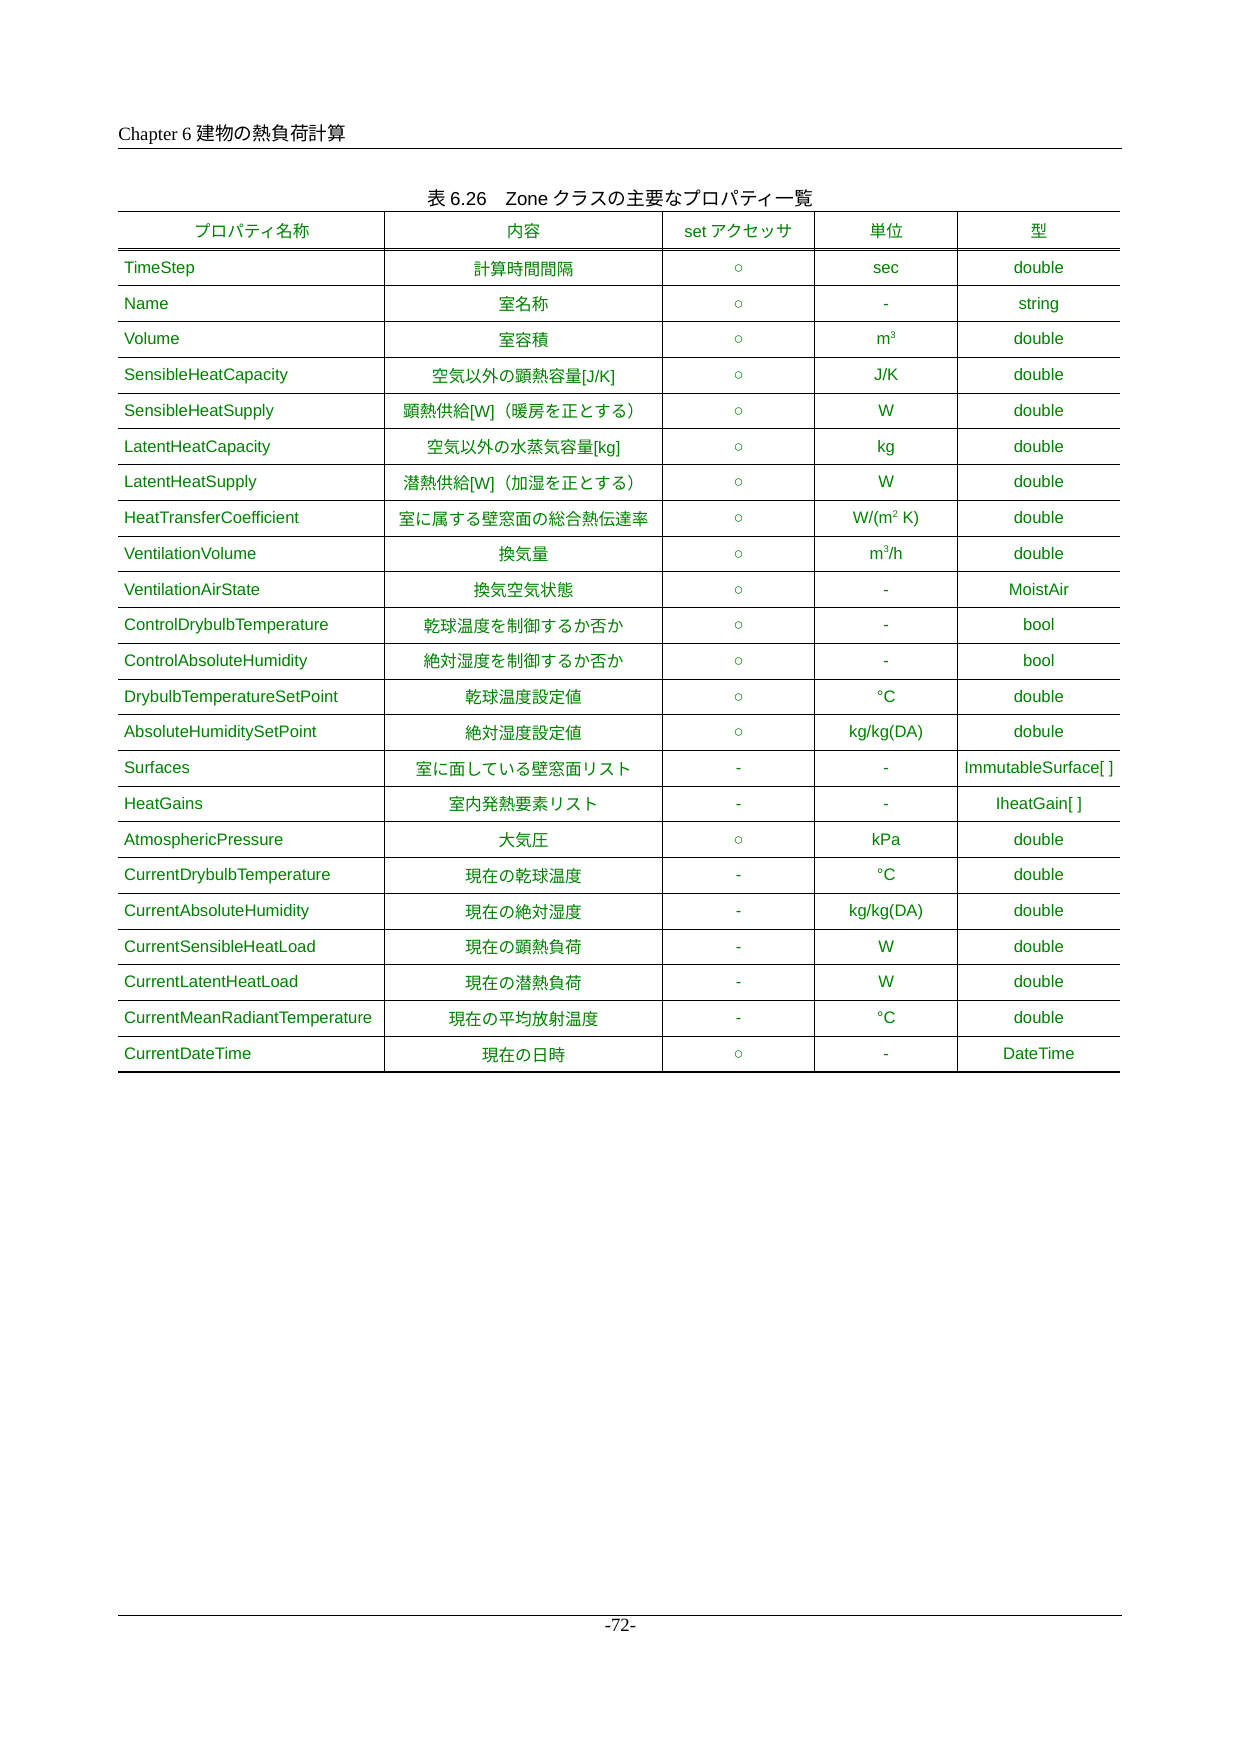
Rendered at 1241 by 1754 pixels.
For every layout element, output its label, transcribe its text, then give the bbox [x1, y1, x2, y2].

table_cell ○ [663, 1037, 814, 1071]
table_cell SensibleHeatSupply [118, 394, 384, 428]
table_cell 現在の乾球温度 [385, 858, 662, 893]
table_cell double [958, 822, 1120, 857]
table_cell - [815, 608, 957, 643]
table_cell ○ [663, 251, 814, 285]
table_cell double [958, 965, 1120, 1000]
table_cell string [958, 286, 1120, 321]
table_cell - [663, 858, 814, 893]
table_cell 現在の絶対湿度 [385, 894, 662, 928]
table_cell CurrentSensibleHeatLoad [118, 930, 384, 964]
table_cell 乾球温度を制御するか否か [385, 608, 662, 643]
table_cell 空気以外の水蒸気容量[kg] [385, 429, 662, 464]
table_cell Volume [118, 322, 384, 357]
table_cell ○ [663, 680, 814, 714]
table_header 内容 [385, 212, 662, 247]
table_cell 現在の日時 [385, 1037, 662, 1071]
table_cell 絶対湿度設定値 [385, 715, 662, 750]
table_cell SensibleHeatCapacity [118, 358, 384, 393]
table_cell J/K [815, 358, 957, 393]
table_cell kPa [815, 822, 957, 857]
table_cell °C [815, 858, 957, 893]
table_cell 顕熱供給[W]（暖房を正とする） [385, 394, 662, 428]
table_cell 室内発熱要素リスト [385, 787, 662, 821]
table_cell double [958, 358, 1120, 393]
table_cell - [663, 930, 814, 964]
table_cell W [815, 465, 957, 500]
table_cell kg/kg(DA) [815, 715, 957, 750]
table_header setアクセッサ [663, 212, 814, 247]
table_cell ○ [663, 608, 814, 643]
table_cell - [815, 286, 957, 321]
table_cell - [663, 787, 814, 821]
table_cell - [663, 894, 814, 928]
table_cell ○ [663, 286, 814, 321]
table_header 型 [958, 212, 1120, 247]
table_cell ImmutableSurface[ ] [958, 751, 1120, 786]
table_cell W [815, 930, 957, 964]
table_cell 室容積 [385, 322, 662, 357]
table_cell ○ [663, 322, 814, 357]
table_cell double [958, 930, 1120, 964]
table_cell ControlDrybulbTemperature [118, 608, 384, 643]
table_cell Surfaces [118, 751, 384, 786]
table_cell - [815, 1037, 957, 1071]
table_cell LatentHeatSupply [118, 465, 384, 500]
table_cell sec [815, 251, 957, 285]
table_cell VentilationAirState [118, 572, 384, 607]
table_cell 換気空気状態 [385, 572, 662, 607]
table_cell double [958, 251, 1120, 285]
table_cell °C [815, 680, 957, 714]
table_cell ○ [663, 429, 814, 464]
table_cell double [958, 465, 1120, 500]
table_cell W [815, 394, 957, 428]
table_cell HeatGains [118, 787, 384, 821]
table_cell 絶対湿度を制御するか否か [385, 644, 662, 678]
table_cell double [958, 680, 1120, 714]
table_cell double [958, 894, 1120, 928]
table_cell 計算時間間隔 [385, 251, 662, 285]
table_cell CurrentMeanRadiantTemperature [118, 1001, 384, 1036]
table_cell kg/kg(DA) [815, 894, 957, 928]
table_cell 室に属する壁窓面の総合熱伝達率 [385, 501, 662, 536]
table_header プロパティ名称 [118, 212, 384, 247]
table_cell AtmosphericPressure [118, 822, 384, 857]
table_cell VentilationVolume [118, 537, 384, 571]
table_cell ○ [663, 394, 814, 428]
table_cell DrybulbTemperatureSetPoint [118, 680, 384, 714]
table_cell double [958, 429, 1120, 464]
table_cell - [663, 1001, 814, 1036]
table_cell - [815, 787, 957, 821]
table_cell TimeStep [118, 251, 384, 285]
table_cell m3 [815, 322, 957, 357]
table_cell ○ [663, 358, 814, 393]
table_cell DateTime [958, 1037, 1120, 1071]
table_cell ○ [663, 572, 814, 607]
table_cell 換気量 [385, 537, 662, 571]
table_cell double [958, 322, 1120, 357]
table_cell ○ [663, 715, 814, 750]
table_cell 大気圧 [385, 822, 662, 857]
table_cell bool [958, 644, 1120, 678]
table_cell 室に面している壁窓面リスト [385, 751, 662, 786]
table_cell MoistAir [958, 572, 1120, 607]
table_cell 現在の顕熱負荷 [385, 930, 662, 964]
table_cell - [815, 751, 957, 786]
table_header 単位 [815, 212, 957, 247]
table_cell ○ [663, 465, 814, 500]
text 表6.26 Zoneクラスの主要なプロパティ一覧 [118, 184, 1122, 211]
table_cell CurrentDateTime [118, 1037, 384, 1071]
table_cell HeatTransferCoefficient [118, 501, 384, 536]
table_cell double [958, 1001, 1120, 1036]
table_cell 潜熱供給[W]（加湿を正とする） [385, 465, 662, 500]
table_cell 室名称 [385, 286, 662, 321]
table_cell ○ [663, 501, 814, 536]
table_cell double [958, 537, 1120, 571]
table_cell bool [958, 608, 1120, 643]
table_cell CurrentDrybulbTemperature [118, 858, 384, 893]
table_cell AbsoluteHumiditySetPoint [118, 715, 384, 750]
table_cell W [815, 965, 957, 1000]
table_cell double [958, 858, 1120, 893]
table_cell CurrentLatentHeatLoad [118, 965, 384, 1000]
table_cell IheatGain[ ] [958, 787, 1120, 821]
table_cell - [815, 644, 957, 678]
table_cell - [663, 965, 814, 1000]
table_cell double [958, 394, 1120, 428]
table_cell 現在の平均放射温度 [385, 1001, 662, 1036]
table_cell LatentHeatCapacity [118, 429, 384, 464]
table_cell CurrentAbsoluteHumidity [118, 894, 384, 928]
table_cell ControlAbsoluteHumidity [118, 644, 384, 678]
table_cell m3/h [815, 537, 957, 571]
table_cell °C [815, 1001, 957, 1036]
table_cell - [663, 751, 814, 786]
table_cell - [815, 572, 957, 607]
table_cell ○ [663, 644, 814, 678]
table_cell ○ [663, 822, 814, 857]
table_cell W/(m2 K) [815, 501, 957, 536]
table_cell 乾球温度設定値 [385, 680, 662, 714]
table_cell kg [815, 429, 957, 464]
table_cell 空気以外の顕熱容量[J/K] [385, 358, 662, 393]
table_cell Name [118, 286, 384, 321]
table_cell ○ [663, 537, 814, 571]
table_cell dobule [958, 715, 1120, 750]
table_cell double [958, 501, 1120, 536]
table_cell 現在の潜熱負荷 [385, 965, 662, 1000]
